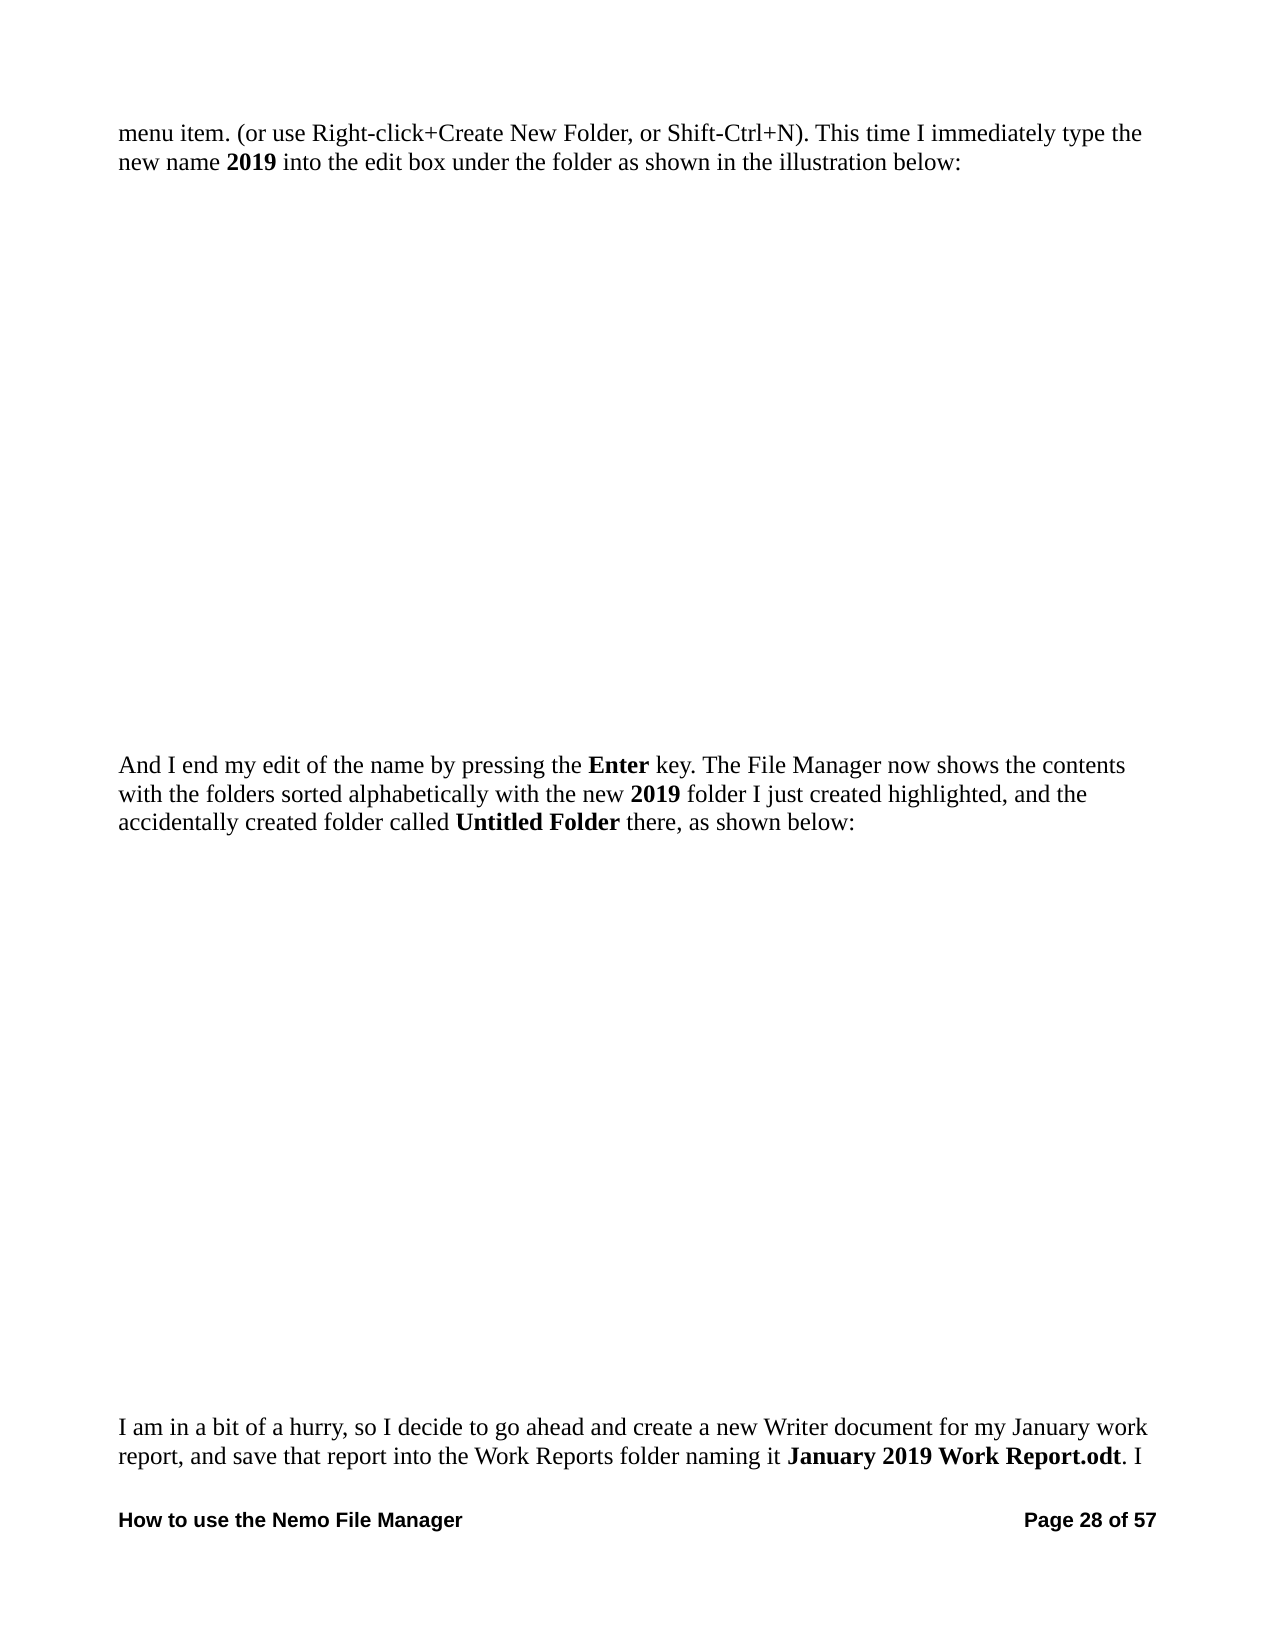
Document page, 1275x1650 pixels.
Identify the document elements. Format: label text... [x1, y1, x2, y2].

text menu item. (or use Right-click+Create New Folder, or Shift-Ctrl+N). This time I immediately type the new name 2019 into the edit box under the folder as shown in the illustration below: [118, 118, 1157, 176]
text I am in a bit of a hurry, so I decide to go ahead and create a new Writer document for my January work report, and save that report into the Work Reports folder naming it January 2019 Work Report.odt. I [118, 1412, 1157, 1470]
text And I end my edit of the name by pressing the Enter key. The File Manager now shows the contents with the folders sorted alphabetically with the new 2019 folder I just created highlighted, and the accidentally created folder called Untitled Folder there, as shown below: [118, 750, 1157, 836]
